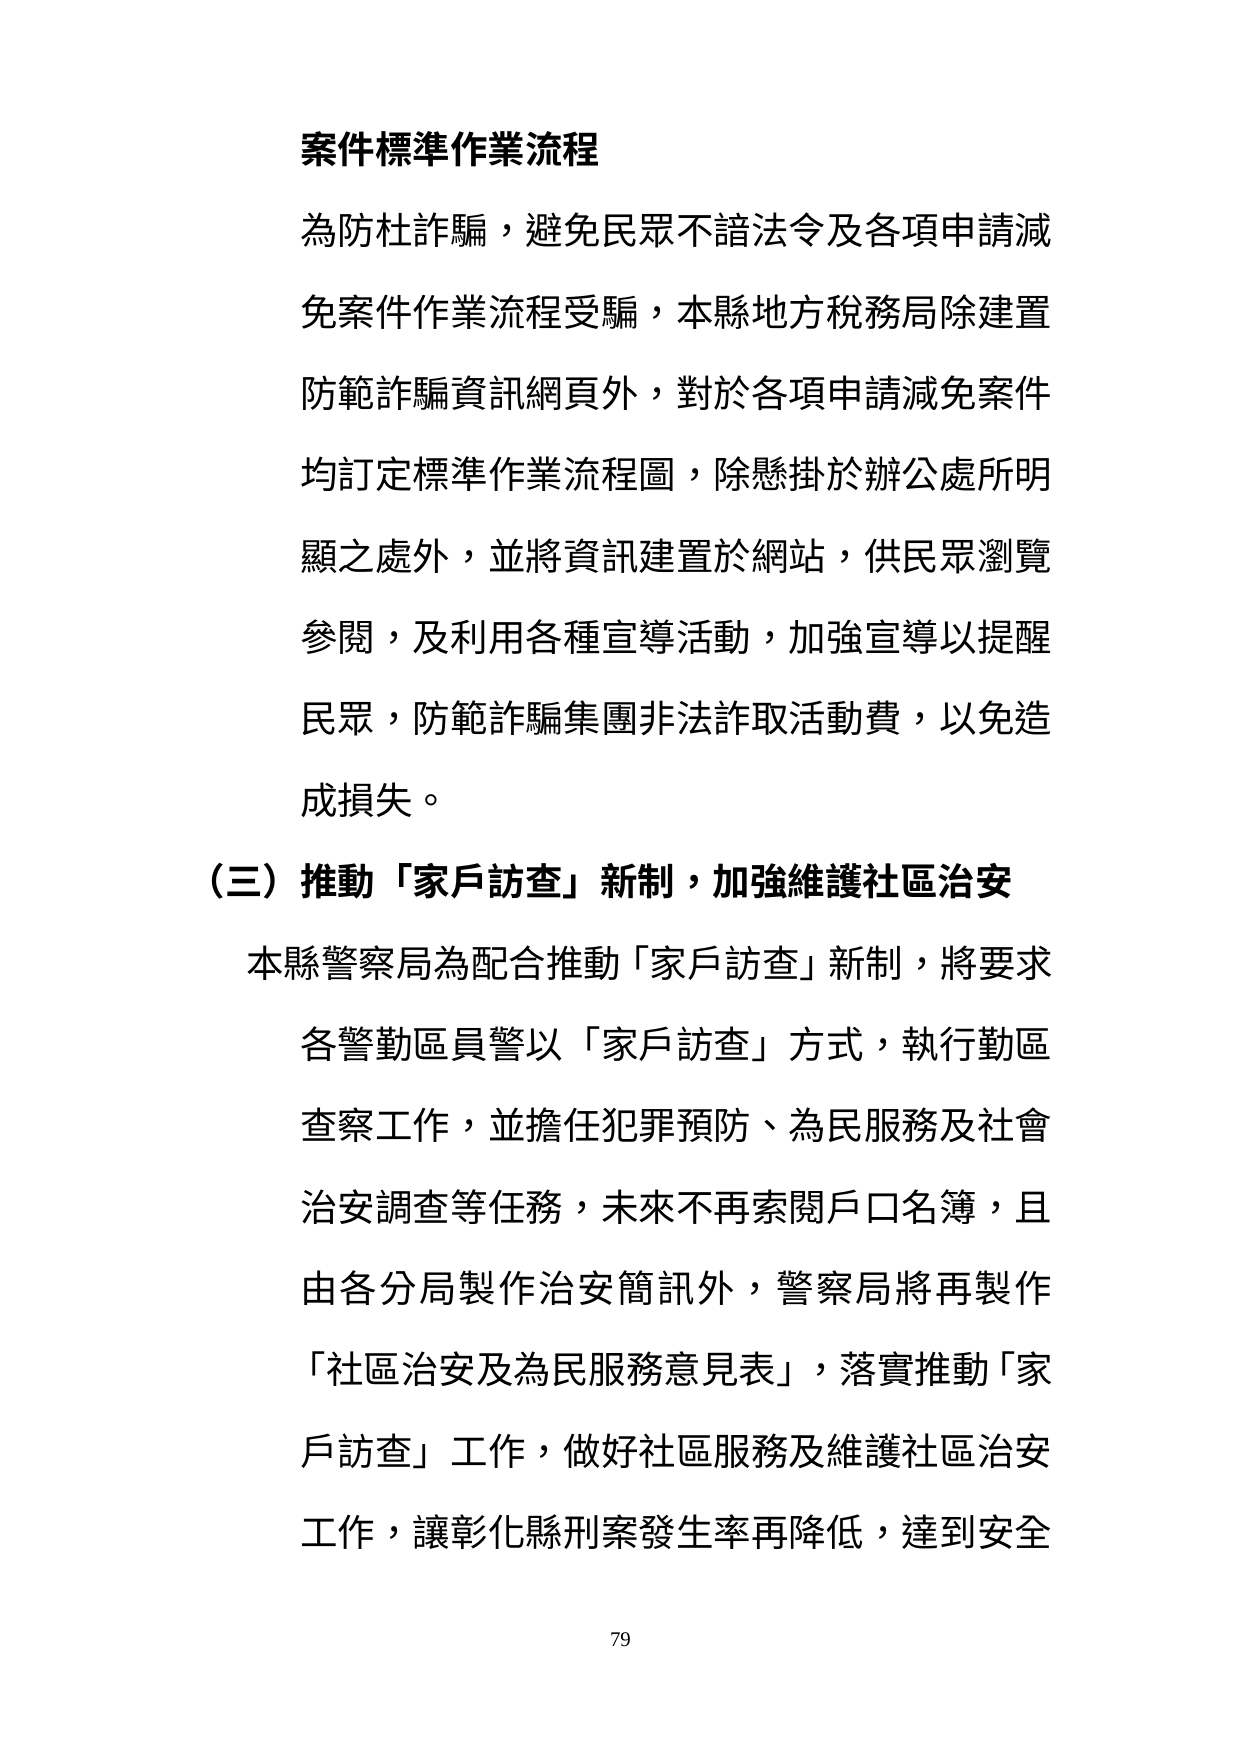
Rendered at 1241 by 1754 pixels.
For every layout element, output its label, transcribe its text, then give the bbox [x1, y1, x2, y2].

text 案件標準作業流程 [187, 120, 1053, 174]
text （三）推動「家戶訪查」新制，加強維護社區治安 [187, 852, 1053, 906]
text 本縣警察局為配合推動「家戶訪查」新制，將要求各警勤區員警以「家戶訪查」方式，執行勤區查察工作，並擔任犯罪預防、為民服務及社會治安調查等任務，未來不再索閱戶口名簿，且由各分局製作治安簡訊外，警察局將再製作「社區治安及為民服務意見表」，落實推動「家戶訪查」工作，做好社區服務及維護社區治安工作，讓彰化縣刑案發生率再降低，達到安全 [187, 933, 1053, 1557]
text 為防杜詐騙，避免民眾不諳法令及各項申請減免案件作業流程受騙，本縣地方稅務局除建置防範詐騙資訊網頁外，對於各項申請減免案件均訂定標準作業流程圖，除懸掛於辦公處所明顯之處外，並將資訊建置於網站，供民眾瀏覽參閱，及利用各種宣導活動，加強宣導以提醒民眾，防範詐騙集團非法詐取活動費，以免造成損失。 [300, 201, 1053, 825]
